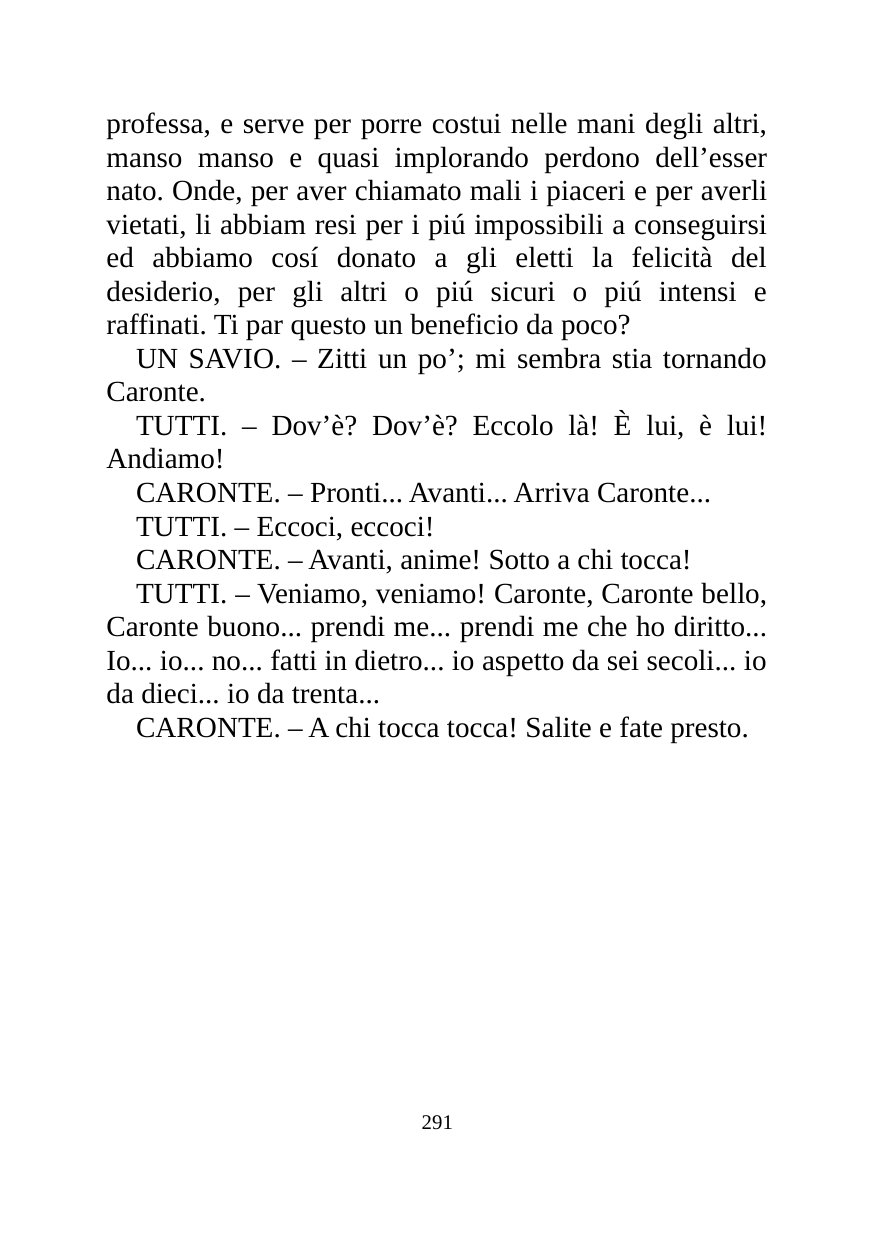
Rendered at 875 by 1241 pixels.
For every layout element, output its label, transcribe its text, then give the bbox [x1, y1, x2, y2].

text CARONTE. – A chi tocca tocca! Salite e fate presto. [106, 710, 768, 743]
text TUTTI. – Eccoci, eccoci! [106, 509, 768, 542]
text TUTTI. – Dov’è? Dov’è? Eccolo là! È lui, è lui! Andiamo! [106, 408, 768, 475]
text TUTTI. – Veniamo, veniamo! Caronte, Caronte bello, Caronte buono... prendi me... prendi me che ho diritto... Io... io... no... fatti in dietro... io aspetto da sei secoli... io da dieci... io da trenta... [106, 576, 768, 710]
text CARONTE. – Avanti, anime! Sotto a chi tocca! [106, 542, 768, 576]
text professa, e serve per porre costui nelle mani degli altri, manso manso e quasi implorando perdono dell’esser nato. Onde, per aver chiamato mali i piaceri e per averli vietati, li abbiam resi per i piú impossibili a conseguirsi ed abbiamo cosí donato a gli eletti la felicità del desiderio, per gli altri o piú sicuri o piú intensi e raffinati. Ti par questo un beneficio da poco? [106, 106, 768, 341]
text UN SAVIO. – Zitti un po’; mi sembra stia tornando Caronte. [106, 341, 768, 408]
text CARONTE. – Pronti... Avanti... Arriva Caronte... [106, 475, 768, 509]
